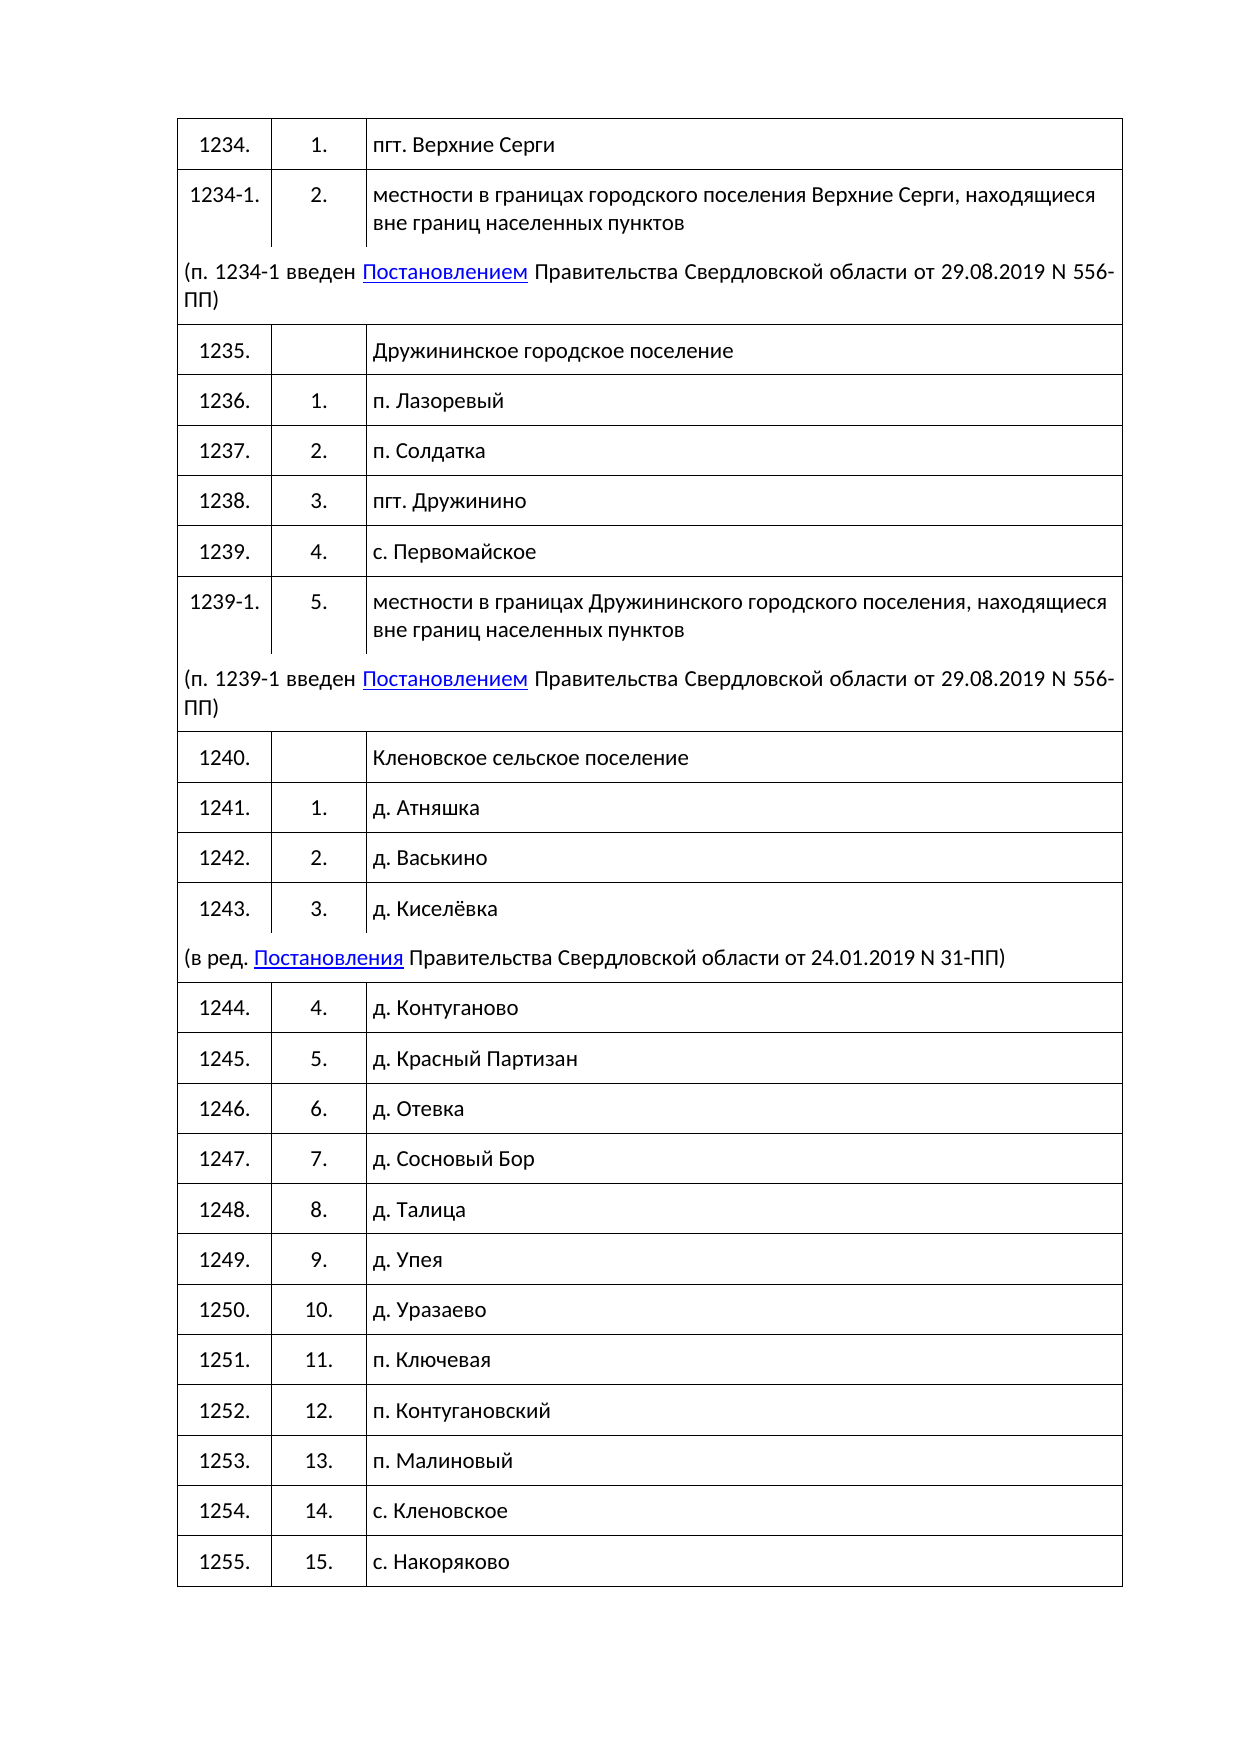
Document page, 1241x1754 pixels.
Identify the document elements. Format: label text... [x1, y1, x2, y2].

table_cell 15. [272, 1536, 366, 1586]
table_cell 4. [272, 983, 366, 1032]
table_cell д. Атняшка [367, 783, 1122, 832]
table_cell 2. [272, 833, 366, 882]
table_cell 1242. [178, 833, 271, 882]
table_cell 14. [272, 1486, 366, 1535]
table_cell 1249. [178, 1234, 271, 1284]
table_cell д. Талица [367, 1184, 1122, 1233]
table_cell 1243. [178, 883, 271, 932]
table_cell 5. [272, 577, 366, 654]
table_cell 3. [272, 476, 366, 525]
table_cell 1246. [178, 1084, 271, 1133]
table_cell 2. [272, 426, 366, 475]
table_cell п. Солдатка [367, 426, 1122, 475]
table_cell пгт. Верхние Серги [367, 119, 1122, 168]
table_cell 7. [272, 1134, 366, 1183]
table_cell 1255. [178, 1536, 271, 1586]
table_cell (в ред. Постановления Правительства Свердловской области от 24.01.2019 N 31-ПП) [178, 933, 1122, 982]
table_cell местности в границах городского поселения Верхние Серги, находящиеся вне границ населенных пунктов [367, 170, 1122, 247]
table_cell [272, 732, 366, 782]
table_cell д. Уразаево [367, 1285, 1122, 1334]
table_cell 1234. [178, 119, 271, 168]
table_cell 10. [272, 1285, 366, 1334]
table_cell п. Контугановский [367, 1385, 1122, 1434]
table_cell д. Красный Партизан [367, 1033, 1122, 1082]
table_cell 1241. [178, 783, 271, 832]
table_cell Кленовское сельское поселение [367, 732, 1122, 782]
table_cell 1248. [178, 1184, 271, 1233]
table_cell д. Упея [367, 1234, 1122, 1284]
table_cell 1254. [178, 1486, 271, 1535]
table_cell пгт. Дружинино [367, 476, 1122, 525]
table_cell 1244. [178, 983, 271, 1032]
table_cell 1238. [178, 476, 271, 525]
table_cell 1245. [178, 1033, 271, 1082]
table_cell 13. [272, 1436, 366, 1485]
table_cell (п. 1234-1 введен Постановлением Правительства Свердловской области от 29.08.2019 N 556-ПП) [178, 247, 1122, 324]
table_cell с. Накоряково [367, 1536, 1122, 1586]
table_cell 9. [272, 1234, 366, 1284]
table_cell 1252. [178, 1385, 271, 1434]
table_cell 5. [272, 1033, 366, 1082]
table_cell 11. [272, 1335, 366, 1384]
table_cell 1234-1. [178, 170, 271, 247]
table_cell 1239. [178, 526, 271, 576]
table_cell (п. 1239-1 введен Постановлением Правительства Свердловской области от 29.08.2019 N 556-ПП) [178, 654, 1122, 731]
table_cell 1237. [178, 426, 271, 475]
table_cell д. Васькино [367, 833, 1122, 882]
table_cell 12. [272, 1385, 366, 1434]
table_cell д. Контуганово [367, 983, 1122, 1032]
table_cell 2. [272, 170, 366, 247]
table_cell 1236. [178, 375, 271, 425]
table_cell 1239-1. [178, 577, 271, 654]
table_cell 1. [272, 375, 366, 425]
table_cell 8. [272, 1184, 366, 1233]
table_cell 1250. [178, 1285, 271, 1334]
table_cell 1240. [178, 732, 271, 782]
table_cell п. Лазоревый [367, 375, 1122, 425]
table_cell д. Отевка [367, 1084, 1122, 1133]
table_cell п. Малиновый [367, 1436, 1122, 1485]
table_cell местности в границах Дружининского городского поселения, находящиеся вне границ населенных пунктов [367, 577, 1122, 654]
table_cell 1247. [178, 1134, 271, 1183]
table_cell [272, 325, 366, 374]
table_cell 1251. [178, 1335, 271, 1384]
table_cell 3. [272, 883, 366, 932]
table_cell с. Первомайское [367, 526, 1122, 576]
table_cell п. Ключевая [367, 1335, 1122, 1384]
table_cell 1235. [178, 325, 271, 374]
table_cell 6. [272, 1084, 366, 1133]
table_cell 4. [272, 526, 366, 576]
table_cell 1253. [178, 1436, 271, 1485]
table_cell 1. [272, 783, 366, 832]
table_cell д. Сосновый Бор [367, 1134, 1122, 1183]
table_cell с. Кленовское [367, 1486, 1122, 1535]
table_cell д. Киселёвка [367, 883, 1122, 932]
table_cell Дружининское городское поселение [367, 325, 1122, 374]
table_cell 1. [272, 119, 366, 168]
